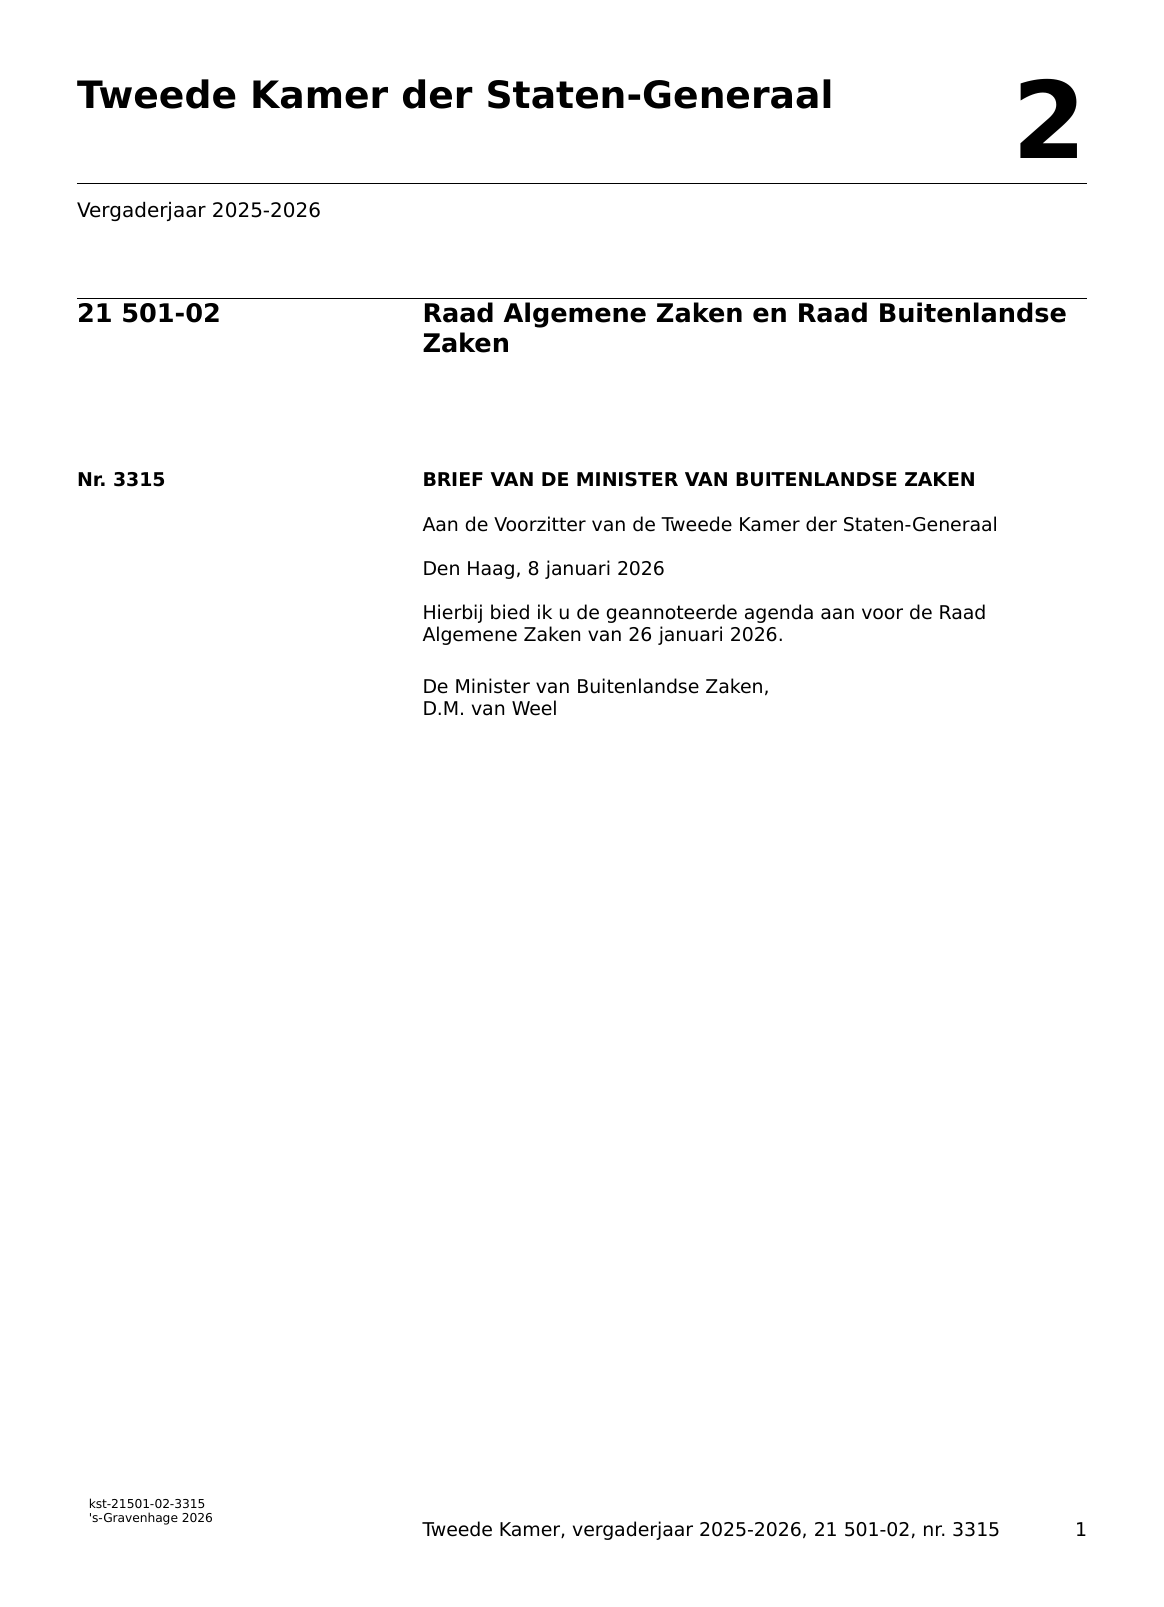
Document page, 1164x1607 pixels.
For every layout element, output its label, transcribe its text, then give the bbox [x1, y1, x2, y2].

text Den Haag, 8 januari 2026 [422, 558, 1087, 580]
subtitle 21 501-02 Raad Algemene Zaken en Raad Buitenlandse Zaken [77, 299, 1087, 358]
text Hierbij bied ik u de geannoteerde agenda aan voor de Raad Algemene Zaken van 26 januari 2026. [422, 602, 1087, 646]
text Aan de Voorzitter van de Tweede Kamer der Staten-Generaal [422, 513, 1087, 536]
subtitle Nr. 3315 BRIEF VAN DE MINISTER VAN BUITENLANDSE ZAKEN [77, 469, 1087, 491]
table_header Tweede Kamer der Staten-Generaal [77, 59, 886, 183]
table_header 2 [886, 59, 1087, 183]
text kst-21501-02-3315 [88, 1497, 323, 1511]
text 's-Gravenhage 2026 [88, 1511, 323, 1525]
text De Minister van Buitenlandse Zaken, D.M. van Weel [422, 676, 1087, 720]
table_cell Vergaderjaar 2025-2026 [77, 184, 1087, 298]
